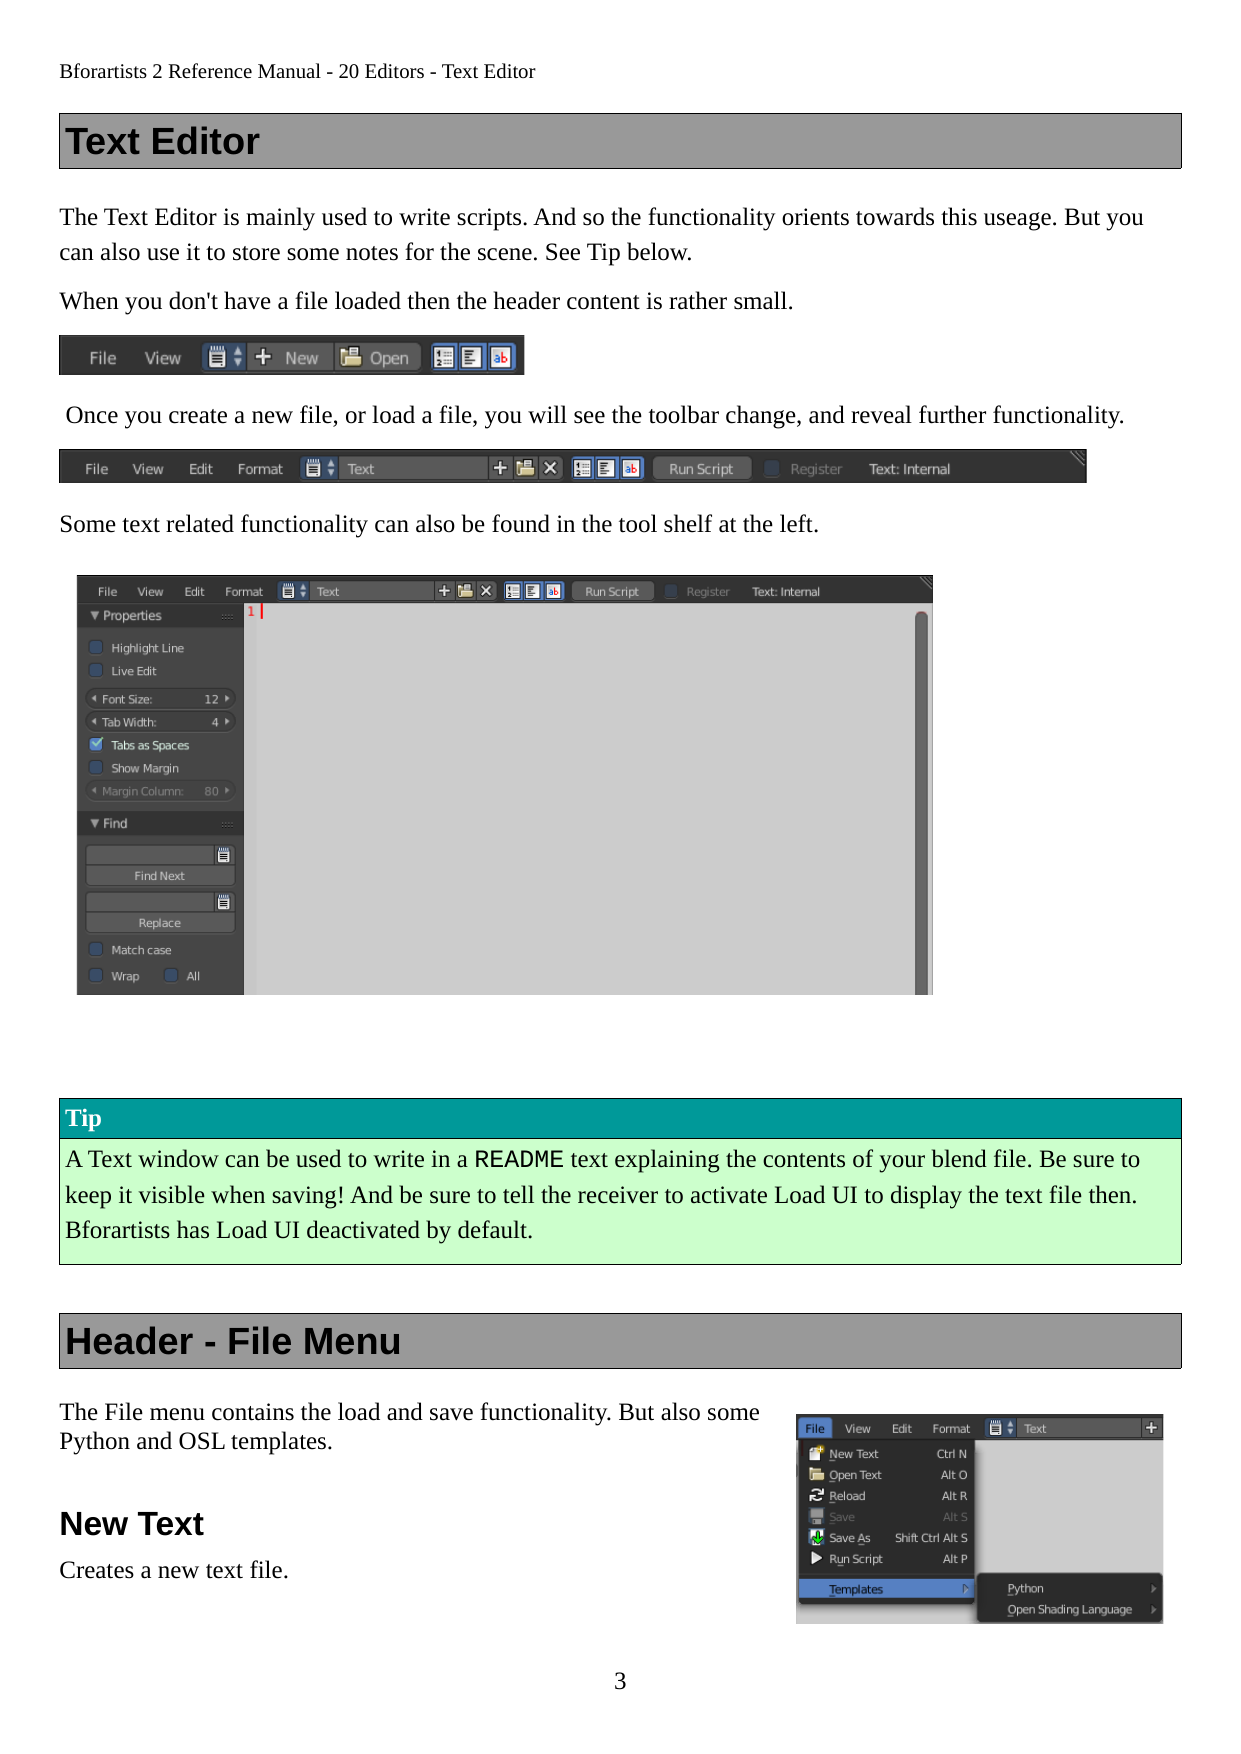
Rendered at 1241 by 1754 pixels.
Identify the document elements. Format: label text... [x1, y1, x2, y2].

table_header Header - File Menu [60, 1314, 1181, 1368]
table_cell A Text window can be used to write in a README text explaining the contents of your blend file. Be sure to keep it visible when saving! And be sure to tell the receiver to activate Load UI to display the text file then. Bforartists has Load UI deactivated by default. [60, 1139, 1181, 1264]
text [1164, 1555, 1181, 1584]
picture [76, 575, 933, 995]
picture [796, 1414, 1164, 1624]
picture [59, 449, 1087, 483]
text The File menu contains the load and save functionality. But also some Python and OSL templates. [59, 1397, 1181, 1454]
text Creates a new text file. [59, 1555, 796, 1584]
subtitle [1164, 1504, 1181, 1543]
subtitle New Text [59, 1504, 796, 1543]
picture [59, 335, 525, 375]
text The Text Editor is mainly used to write scripts. And so the functionality orients towards this useage. But you can also use it to store some notes for the scene. See Tip below. [59, 202, 1181, 266]
text Once you create a new file, or load a file, you will see the toolbar change, and reveal further functionality. [59, 400, 1181, 429]
text Some text related functionality can also be found in the tool shelf at the left. [59, 509, 1181, 537]
text When you don't have a file loaded then the header content is rather small. [59, 286, 1181, 315]
table_header Tip [60, 1099, 1181, 1138]
table_header Text Editor [60, 114, 1181, 168]
